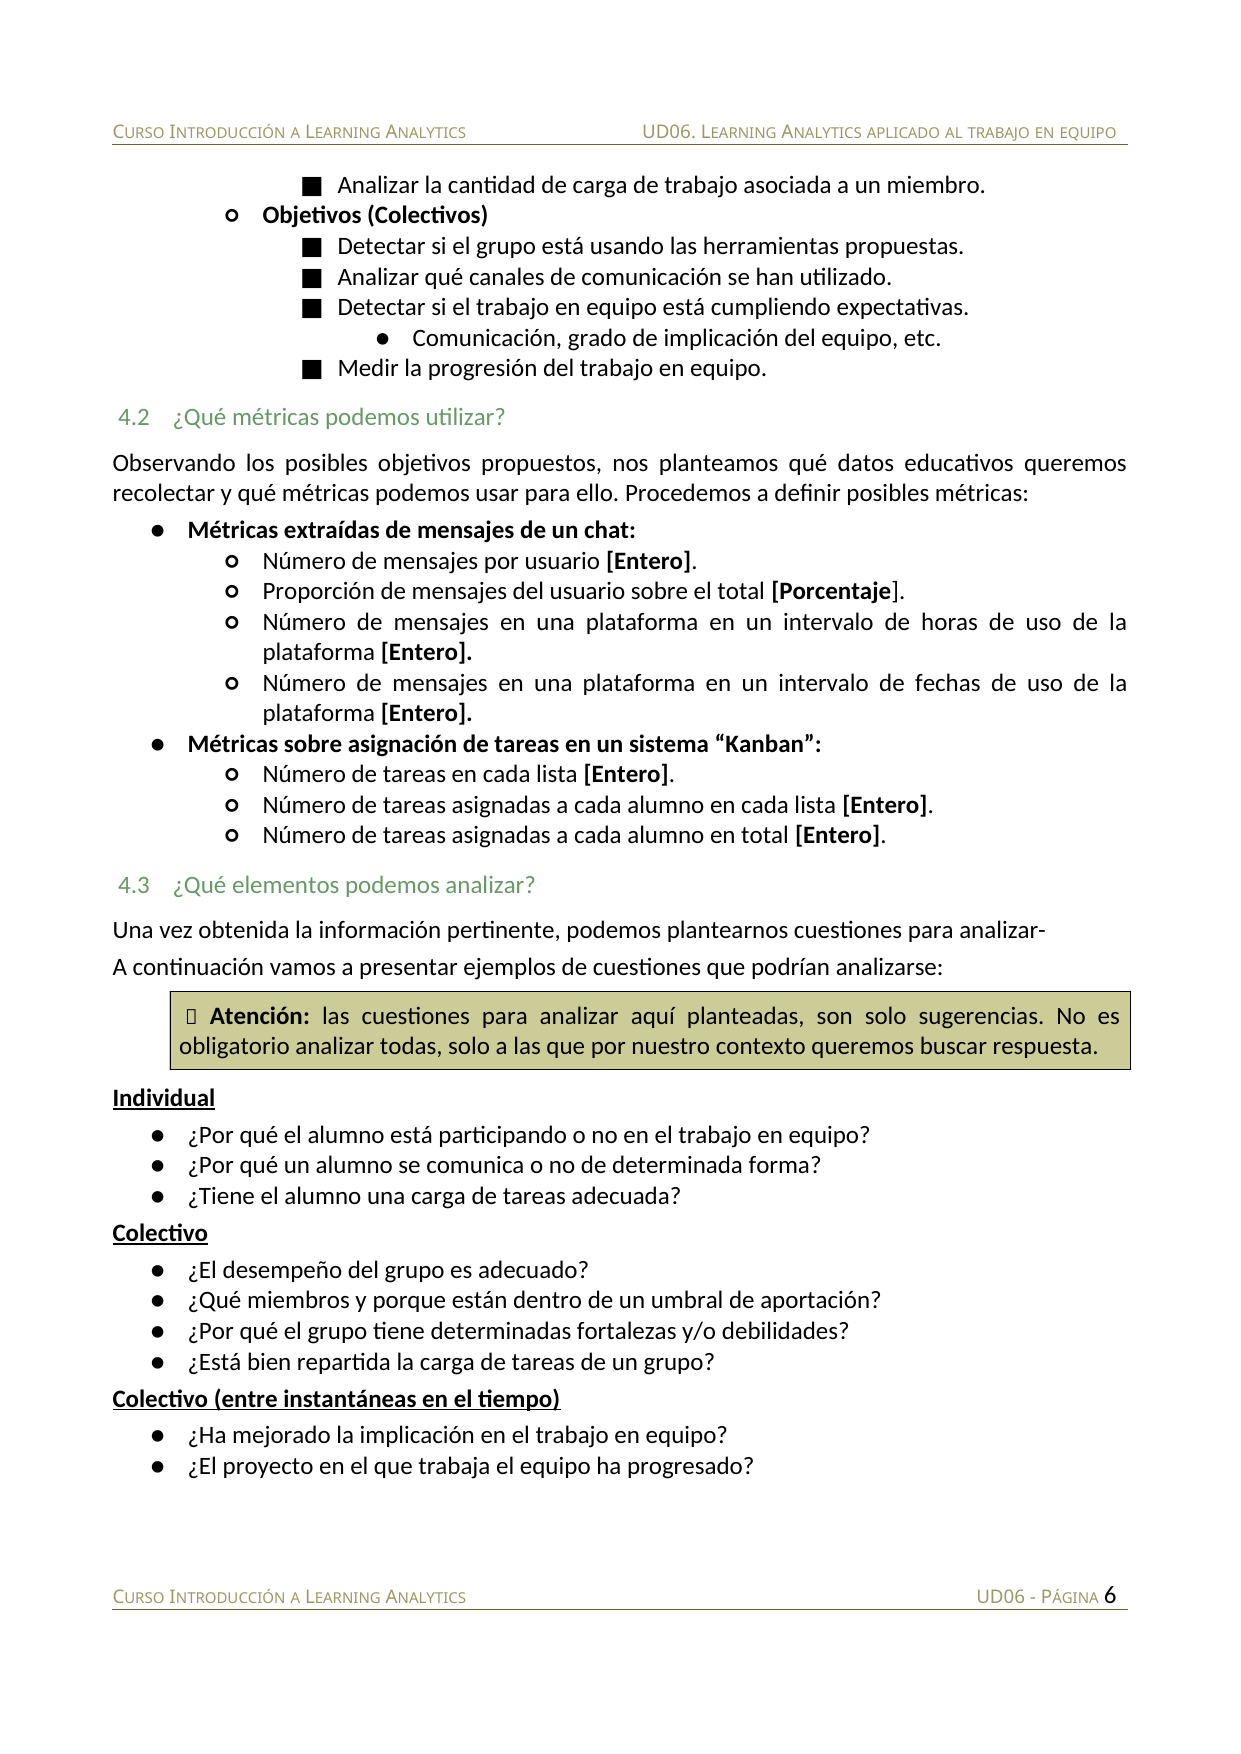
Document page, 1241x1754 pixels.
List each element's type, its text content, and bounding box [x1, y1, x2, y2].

list Métricas extraídas de mensajes de un chat: [150, 514, 1128, 545]
subtitle ¿Qué elementos podemos analizar? [112, 869, 1128, 899]
list ¿Qué miembros y porque están dentro de un umbral de aportación? [150, 1285, 1128, 1315]
list Objetivos (Colectivos) [225, 199, 1128, 230]
text Individual [112, 1082, 1128, 1113]
list Número de tareas asignadas a cada alumno en cada lista [Entero]. [225, 789, 1128, 819]
list ¿Por qué el alumno está participando o no en el trabajo en equipo? [150, 1119, 1128, 1150]
text ❕ Atención: las cuestiones para analizar aquí planteadas, son solo sugerencias. No es obligatorio analizar todas, solo a las que por nuestro contexto queremos buscar respuesta. [171, 992, 1130, 1069]
list ¿Tiene el alumno una carga de tareas adecuada? [150, 1180, 1128, 1211]
list Proporción de mensajes del usuario sobre el total [Porcentaje]. [225, 575, 1128, 606]
list Número de mensajes en una plataforma en un intervalo de horas de uso de la plataforma [Entero]. [225, 606, 1128, 667]
list Detectar si el grupo está usando las herramientas propuestas. [300, 230, 1128, 261]
list ¿Por qué el grupo tiene determinadas fortalezas y/o debilidades? [150, 1315, 1128, 1346]
list Métricas sobre asignación de tareas en un sistema “Kanban”: [150, 728, 1128, 758]
list Número de mensajes por usuario [Entero]. [225, 545, 1128, 575]
text A continuación vamos a presentar ejemplos de cuestiones que podrían analizarse: [112, 951, 1128, 982]
list ¿Está bien repartida la carga de tareas de un grupo? [150, 1346, 1128, 1376]
text Colectivo (entre instantáneas en el tiempo) [112, 1383, 1128, 1413]
list ¿Por qué un alumno se comunica o no de determinada forma? [150, 1150, 1128, 1180]
list Número de tareas asignadas a cada alumno en total [Entero]. [225, 819, 1128, 850]
list Analizar la cantidad de carga de trabajo asociada a un miembro. [300, 169, 1128, 199]
text Observando los posibles objetivos propuestos, nos planteamos qué datos educativos queremos recolectar y qué métricas podemos usar para ello. Procedemos a definir posibles métricas: [112, 447, 1128, 508]
list ¿El desempeño del grupo es adecuado? [150, 1254, 1128, 1285]
list Medir la progresión del trabajo en equipo. [300, 352, 1128, 383]
list Detectar si el trabajo en equipo está cumpliendo expectativas. [300, 291, 1128, 322]
subtitle ¿Qué métricas podemos utilizar? [112, 402, 1128, 432]
list Comunicación, grado de implicación del equipo, etc. [375, 322, 1128, 352]
list Número de tareas en cada lista [Entero]. [225, 758, 1128, 789]
text Una vez obtenida la información pertinente, podemos plantearnos cuestiones para analizar- [112, 914, 1128, 945]
list ¿Ha mejorado la implicación en el trabajo en equipo? [150, 1420, 1128, 1450]
text Colectivo [112, 1217, 1128, 1248]
list Analizar qué canales de comunicación se han utilizado. [300, 261, 1128, 291]
list ¿El proyecto en el que trabaja el equipo ha progresado? [150, 1450, 1128, 1481]
list Número de mensajes en una plataforma en un intervalo de fechas de uso de la plataforma [Entero]. [225, 667, 1128, 728]
